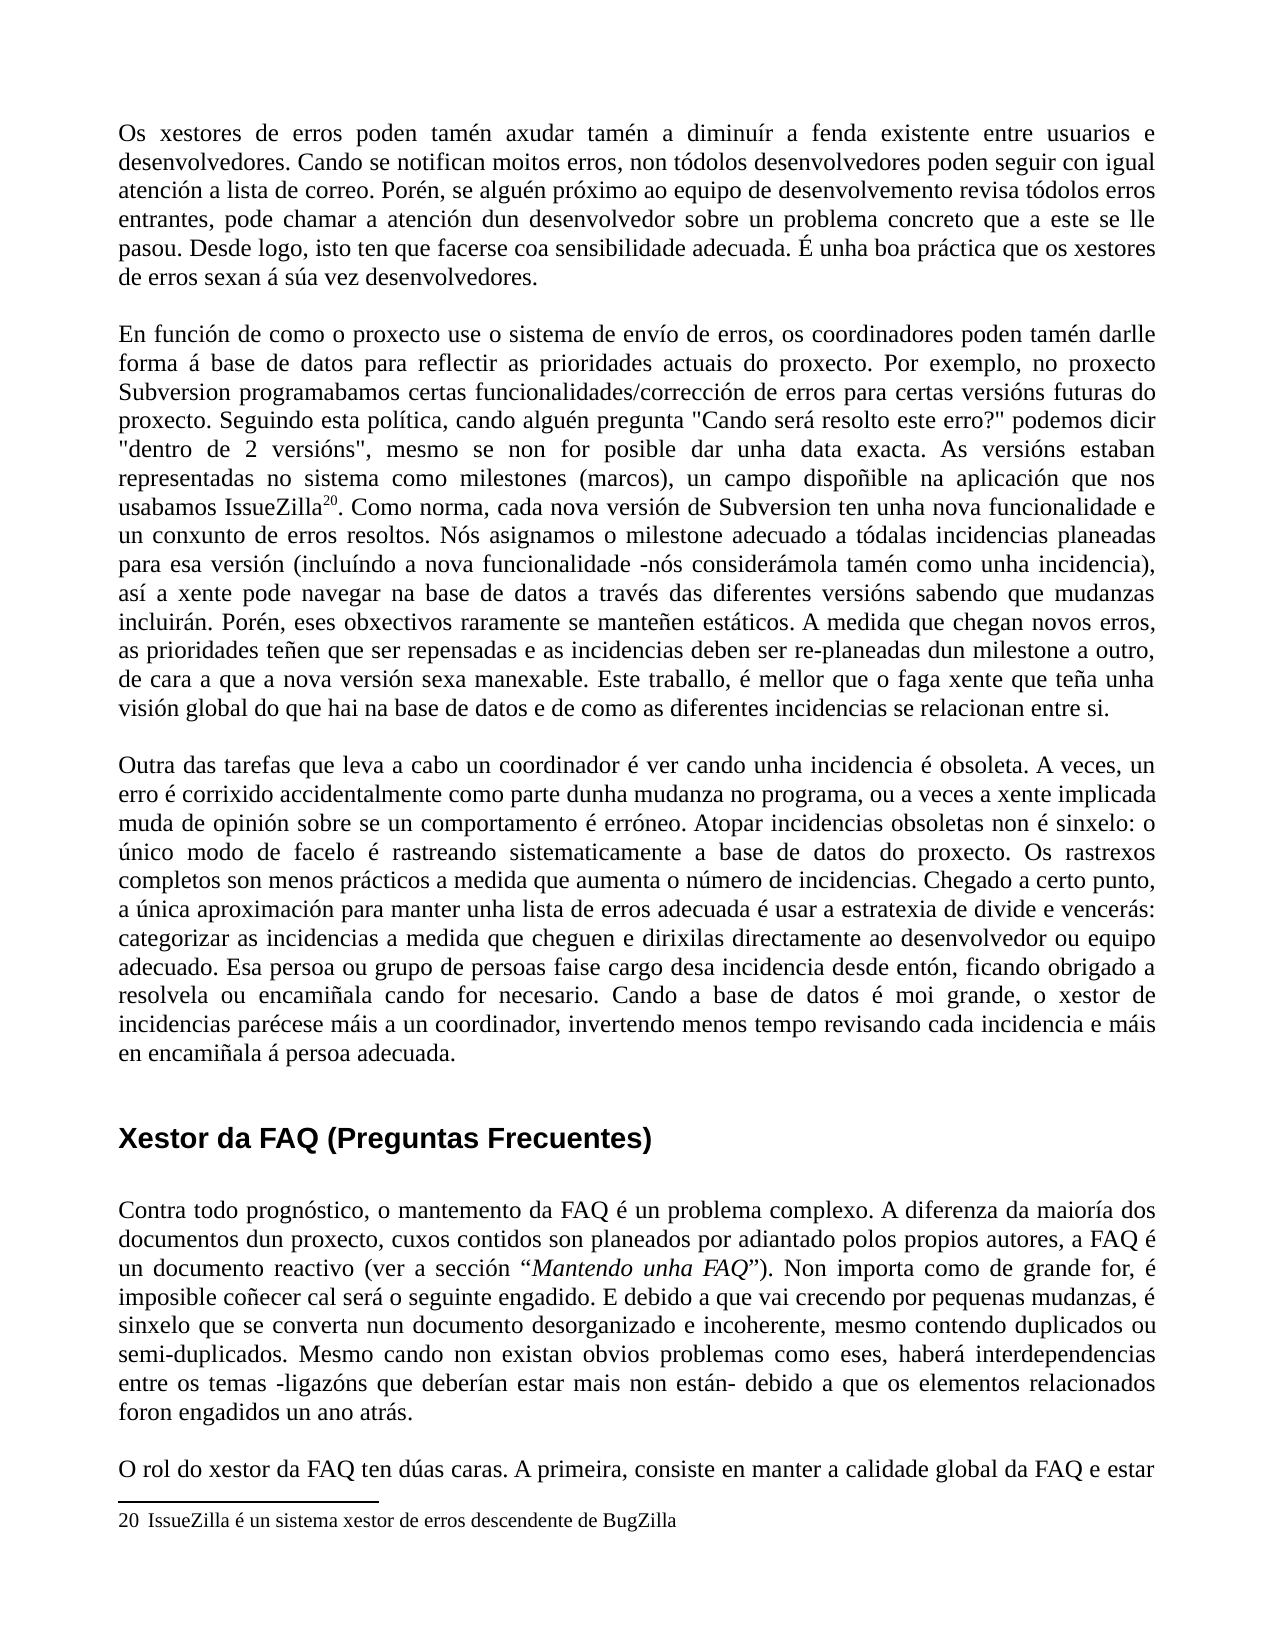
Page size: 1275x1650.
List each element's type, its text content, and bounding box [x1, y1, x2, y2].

text Os xestores de erros poden tamén axudar tamén a diminuír a fenda existente entre usuarios e desenvolvedores. Cando se notifican moitos erros, non tódolos desenvolvedores poden seguir con igual atención a lista de correo. Porén, se alguén próximo ao equipo de desenvolvemento revisa tódolos erros entrantes, pode chamar a atención dun desenvolvedor sobre un problema concreto que a este se lle pasou. Desde logo, isto ten que facerse coa sensibilidade adecuada. É unha boa práctica que os xestores de erros sexan á súa vez desenvolvedores. [118, 118, 1157, 291]
text O rol do xestor da FAQ ten dúas caras. A primeira, consiste en manter a calidade global da FAQ e estar [118, 1454, 1157, 1483]
text Contra todo prognóstico, o mantemento da FAQ é un problema complexo. A diferenza da maioría dos documentos dun proxecto, cuxos contidos son planeados por adiantado polos propios autores, a FAQ é un documento reactivo (ver a sección “Mantendo unha FAQ”). Non importa como de grande for, é imposible coñecer cal será o seguinte engadido. E debido a que vai crecendo por pequenas mudanzas, é sinxelo que se converta nun documento desorganizado e incoherente, mesmo contendo duplicados ou semi-duplicados. Mesmo cando non existan obvios problemas como eses, haberá interdependencias entre os temas -ligazóns que deberían estar mais non están- debido a que os elementos relacionados foron engadidos un ano atrás. [118, 1195, 1157, 1425]
text IssueZilla é un sistema xestor de erros descendente de BugZilla [118, 1508, 1157, 1532]
text Outra das tarefas que leva a cabo un coordinador é ver cando unha incidencia é obsoleta. A veces, un erro é corrixido accidentalmente como parte dunha mudanza no programa, ou a veces a xente implicada muda de opinión sobre se un comportamento é erróneo. Atopar incidencias obsoletas non é sinxelo: o único modo de facelo é rastreando sistematicamente a base de datos do proxecto. Os rastrexos completos son menos prácticos a medida que aumenta o número de incidencias. Chegado a certo punto, a única aproximación para manter unha lista de erros adecuada é usar a estratexia de divide e vencerás: categorizar as incidencias a medida que cheguen e dirixilas directamente ao desenvolvedor ou equipo adecuado. Esa persoa ou grupo de persoas faise cargo desa incidencia desde entón, ficando obrigado a resolvela ou encamiñala cando for necesario. Cando a base de datos é moi grande, o xestor de incidencias parécese máis a un coordinador, invertendo menos tempo revisando cada incidencia e máis en encamiñala á persoa adecuada. [118, 751, 1157, 1067]
subtitle Xestor da FAQ (Preguntas Frecuentes) [118, 1121, 1157, 1154]
text En función de como o proxecto use o sistema de envío de erros, os coordinadores poden tamén darlle forma á base de datos para reflectir as prioridades actuais do proxecto. Por exemplo, no proxecto Subversion programabamos certas funcionalidades/corrección de erros para certas versións futuras do proxecto. Seguindo esta política, cando alguén pregunta "Cando será resolto este erro?" podemos dicir "dentro de 2 versións", mesmo se non for posible dar unha data exacta. As versións estaban representadas no sistema como milestones (marcos), un campo dispoñible na aplicación que nos usabamos IssueZilla. Como norma, cada nova versión de Subversion ten unha nova funcionalidade e un conxunto de erros resoltos. Nós asignamos o milestone adecuado a tódalas incidencias planeadas para esa versión (incluíndo a nova funcionalidade -nós considerámola tamén como unha incidencia), así a xente pode navegar na base de datos a través das diferentes versións sabendo que mudanzas incluirán. Porén, eses obxectivos raramente se manteñen estáticos. A medida que chegan novos erros, as prioridades teñen que ser repensadas e as incidencias deben ser re-planeadas dun milestone a outro, de cara a que a nova versión sexa manexable. Este traballo, é mellor que o faga xente que teña unha visión global do que hai na base de datos e de como as diferentes incidencias se relacionan entre si. [118, 319, 1157, 722]
